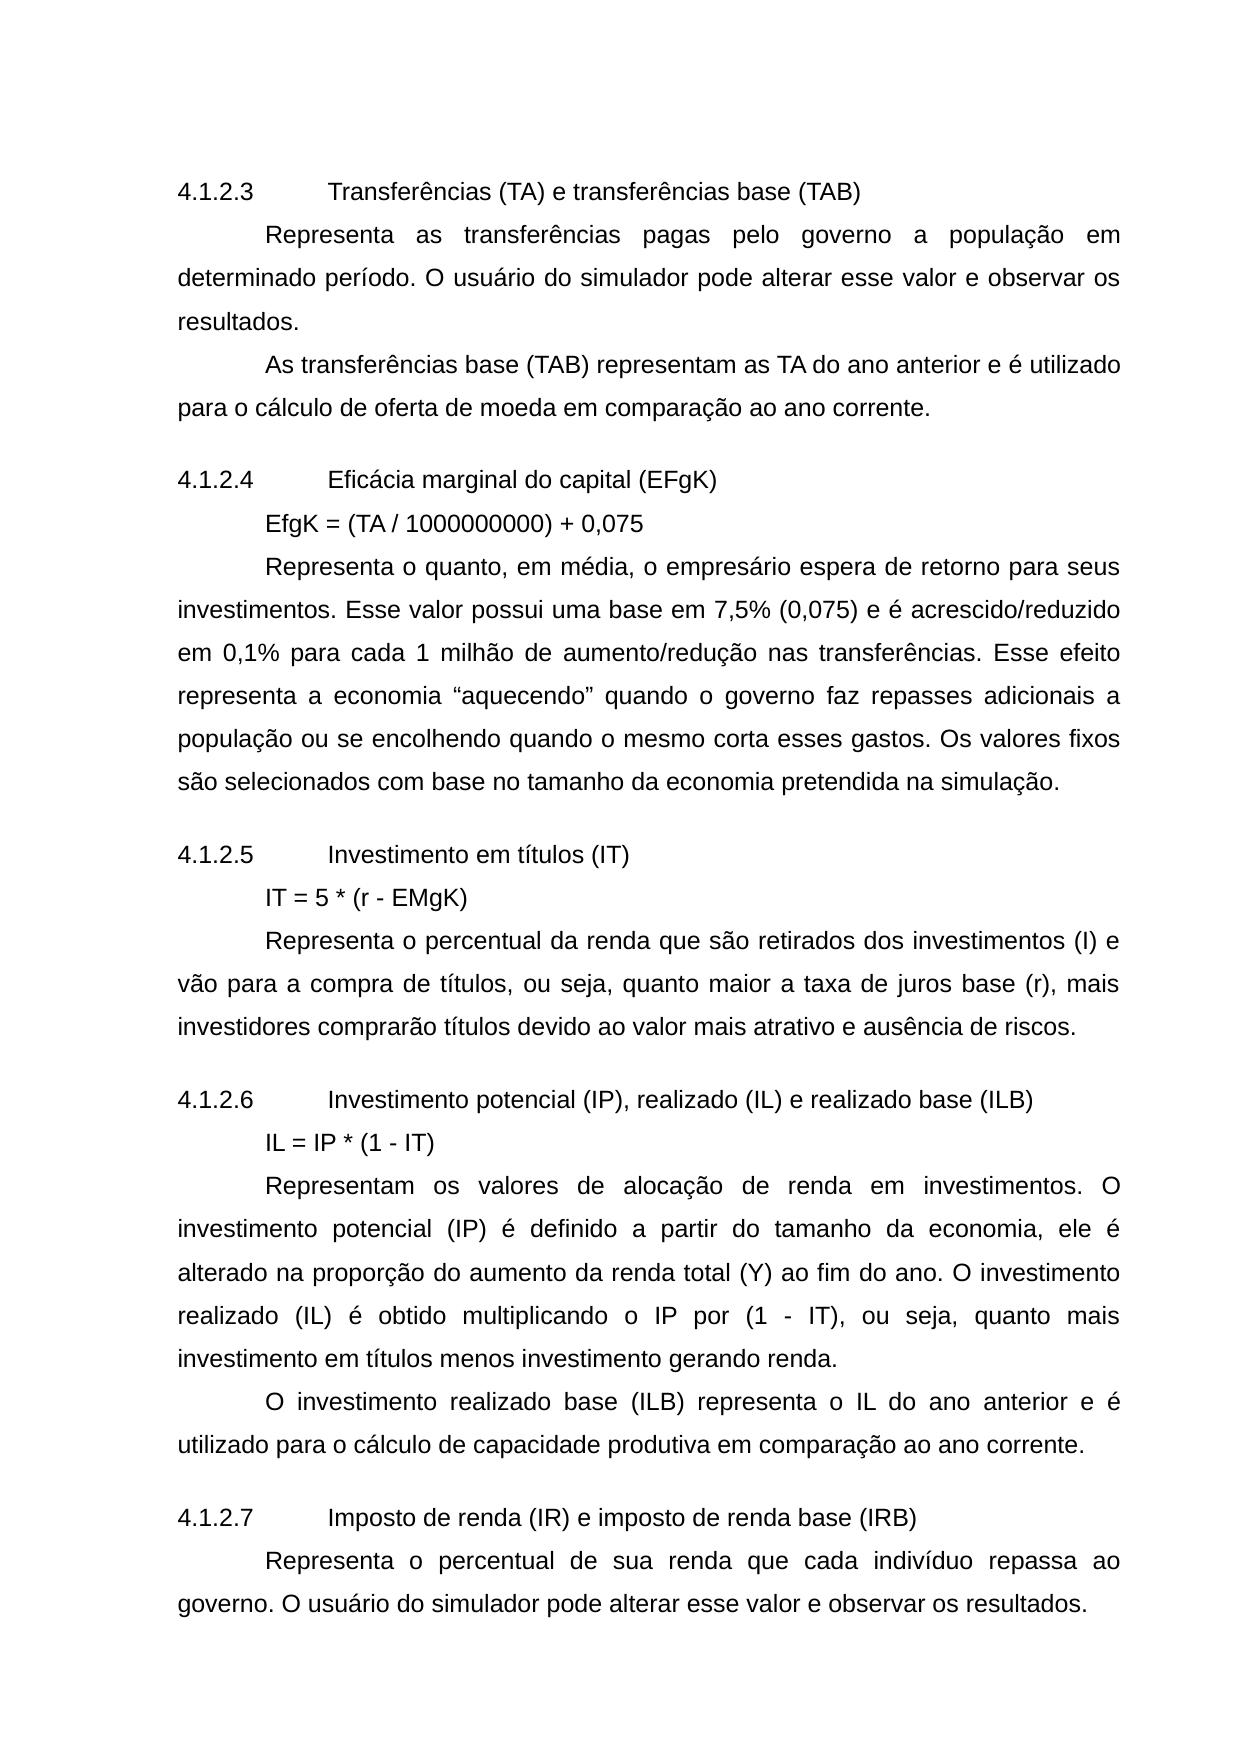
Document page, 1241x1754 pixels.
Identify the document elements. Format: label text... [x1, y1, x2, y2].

text IL = IP * (1 - IT) [177, 1128, 1122, 1157]
text EfgK = (TA / 1000000000) + 0,075 [177, 508, 1122, 537]
text Representa o percentual da renda que são retirados dos investimentos (I) e vão para a compra de títulos, ou seja, quanto maior a taxa de juros base (r), mais investidores comprarão títulos devido ao valor mais atrativo e ausência de riscos. [177, 926, 1122, 1041]
text Representa o quanto, em média, o empresário espera de retorno para seus investimentos. Esse valor possui uma base em 7,5% (0,075) e é acrescido/reduzido em 0,1% para cada 1 milhão de aumento/redução nas transferências. Esse efeito representa a economia “aquecendo” quando o governo faz repasses adicionais a população ou se encolhendo quando o mesmo corta esses gastos. Os valores fixos são selecionados com base no tamanho da economia pretendida na simulação. [177, 552, 1122, 796]
subtitle Eficácia marginal do capital (EFgK) [177, 465, 1122, 494]
text Representa as transferências pagas pelo governo a população em determinado período. O usuário do simulador pode alterar esse valor e observar os resultados. [177, 220, 1122, 335]
text Representam os valores de alocação de renda em investimentos. O investimento potencial (IP) é definido a partir do tamanho da economia, ele é alterado na proporção do aumento da renda total (Y) ao fim do ano. O investimento realizado (IL) é obtido multiplicando o IP por (1 - IT), ou seja, quanto mais investimento em títulos menos investimento gerando renda. [177, 1171, 1122, 1372]
subtitle Imposto de renda (IR) e imposto de renda base (IRB) [177, 1503, 1122, 1531]
text IT = 5 * (r - EMgK) [177, 883, 1122, 912]
text As transferências base (TAB) representam as TA do ano anterior e é utilizado para o cálculo de oferta de moeda em comparação ao ano corrente. [177, 350, 1122, 422]
subtitle Investimento em títulos (IT) [177, 840, 1122, 869]
text O investimento realizado base (ILB) representa o IL do ano anterior e é utilizado para o cálculo de capacidade produtiva em comparação ao ano corrente. [177, 1387, 1122, 1459]
text Representa o percentual de sua renda que cada indivíduo repassa ao governo. O usuário do simulador pode alterar esse valor e observar os resultados. [177, 1546, 1122, 1618]
subtitle Investimento potencial (IP), realizado (IL) e realizado base (ILB) [177, 1085, 1122, 1114]
subtitle Transferências (TA) e transferências base (TAB) [177, 177, 1122, 206]
